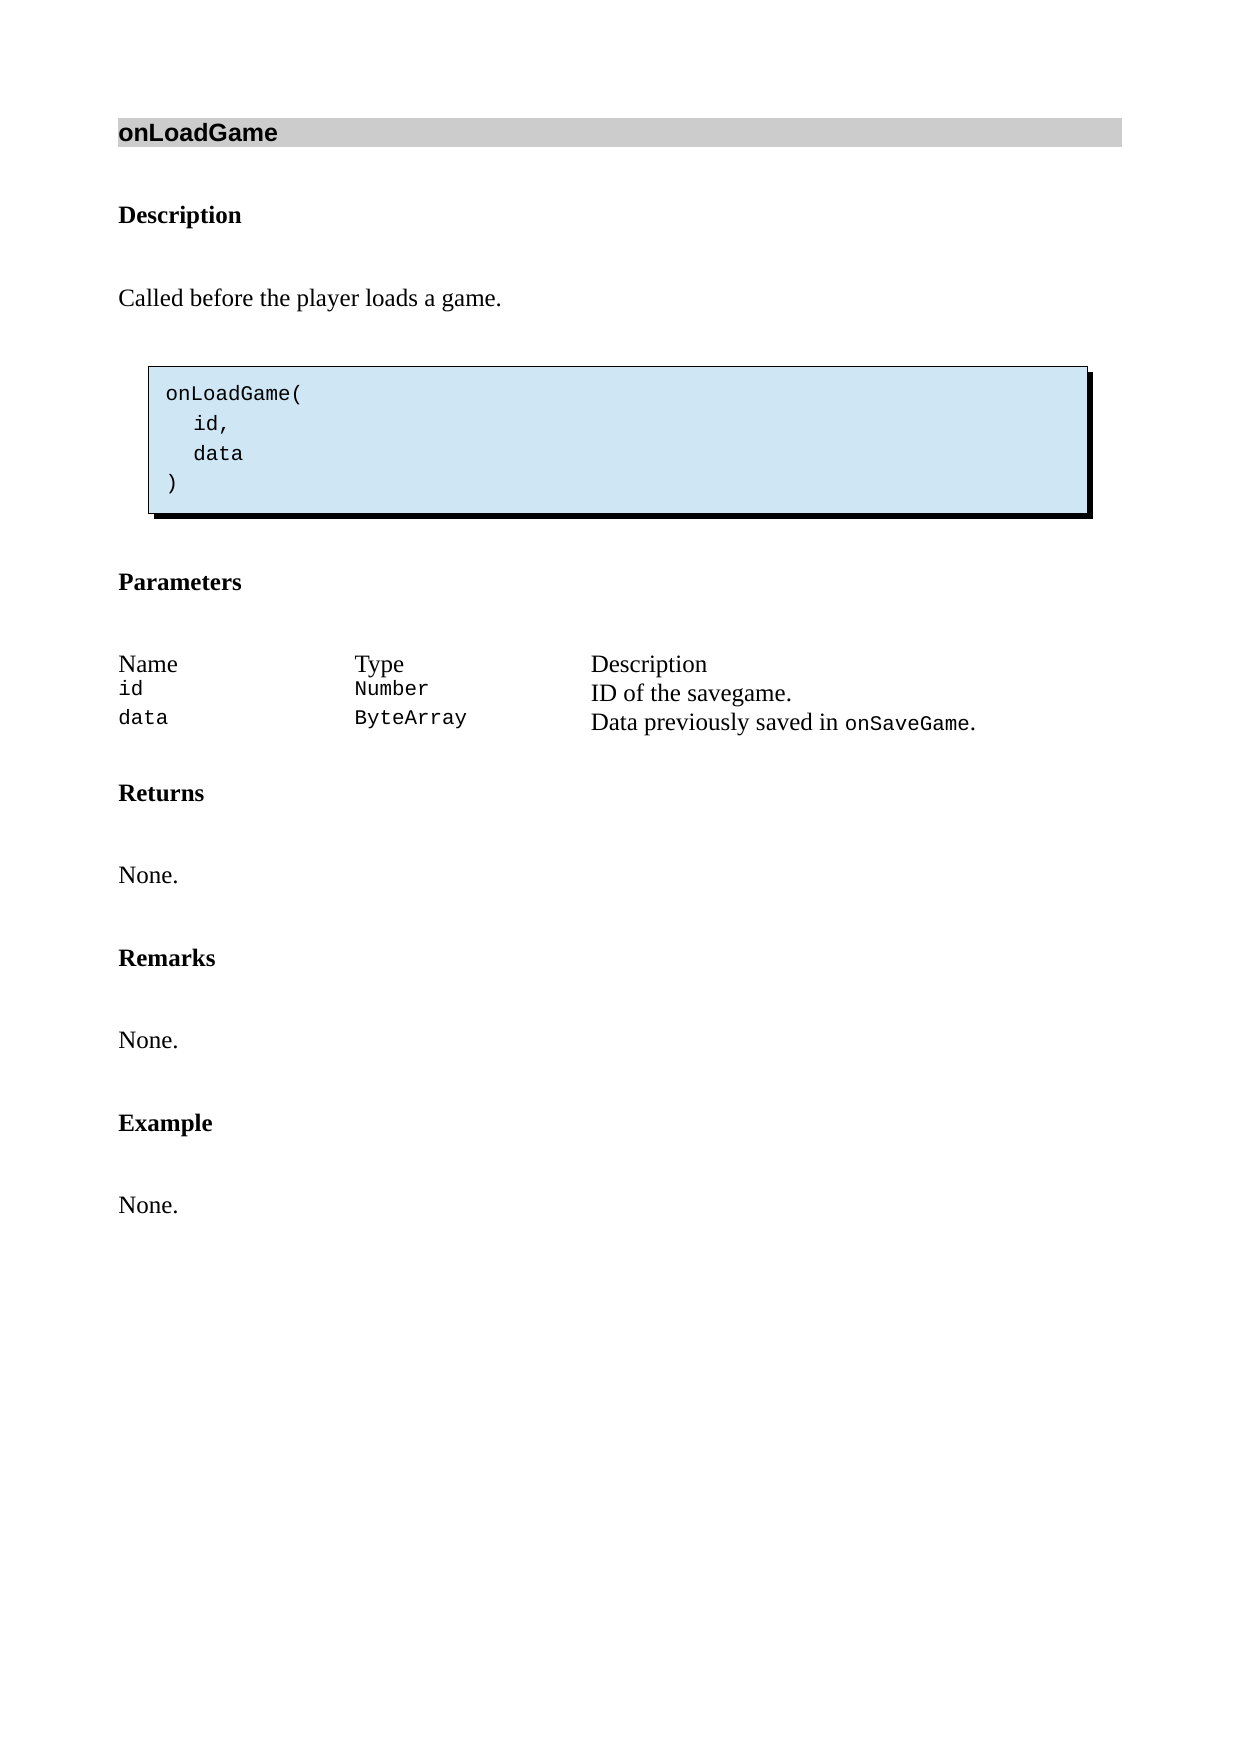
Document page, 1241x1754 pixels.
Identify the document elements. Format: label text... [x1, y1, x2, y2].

table_cell id [118, 678, 354, 707]
table_cell Number [354, 678, 591, 707]
table_header Type [354, 649, 591, 678]
text ) [149, 454, 1087, 513]
table_header Name [118, 649, 354, 678]
text data [149, 425, 1087, 454]
text Parameters [118, 567, 1122, 596]
text id, [149, 395, 1087, 425]
table_header Description [591, 649, 1122, 678]
text onLoadGame( [149, 367, 1087, 395]
text None. [118, 1025, 1122, 1054]
text Returns [118, 778, 1122, 806]
text None. [118, 860, 1122, 889]
table_cell data [118, 707, 354, 736]
text Remarks [118, 943, 1122, 971]
text None. [118, 1190, 1122, 1219]
subtitle onLoadGame [118, 118, 1122, 147]
table_cell ByteArray [354, 707, 591, 736]
table_cell Data previously saved in onSaveGame. [591, 707, 1122, 736]
text Called before the player loads a game. [118, 283, 1122, 312]
text Description [118, 201, 1122, 229]
text Example [118, 1108, 1122, 1136]
table_cell ID of the savegame. [591, 678, 1122, 707]
